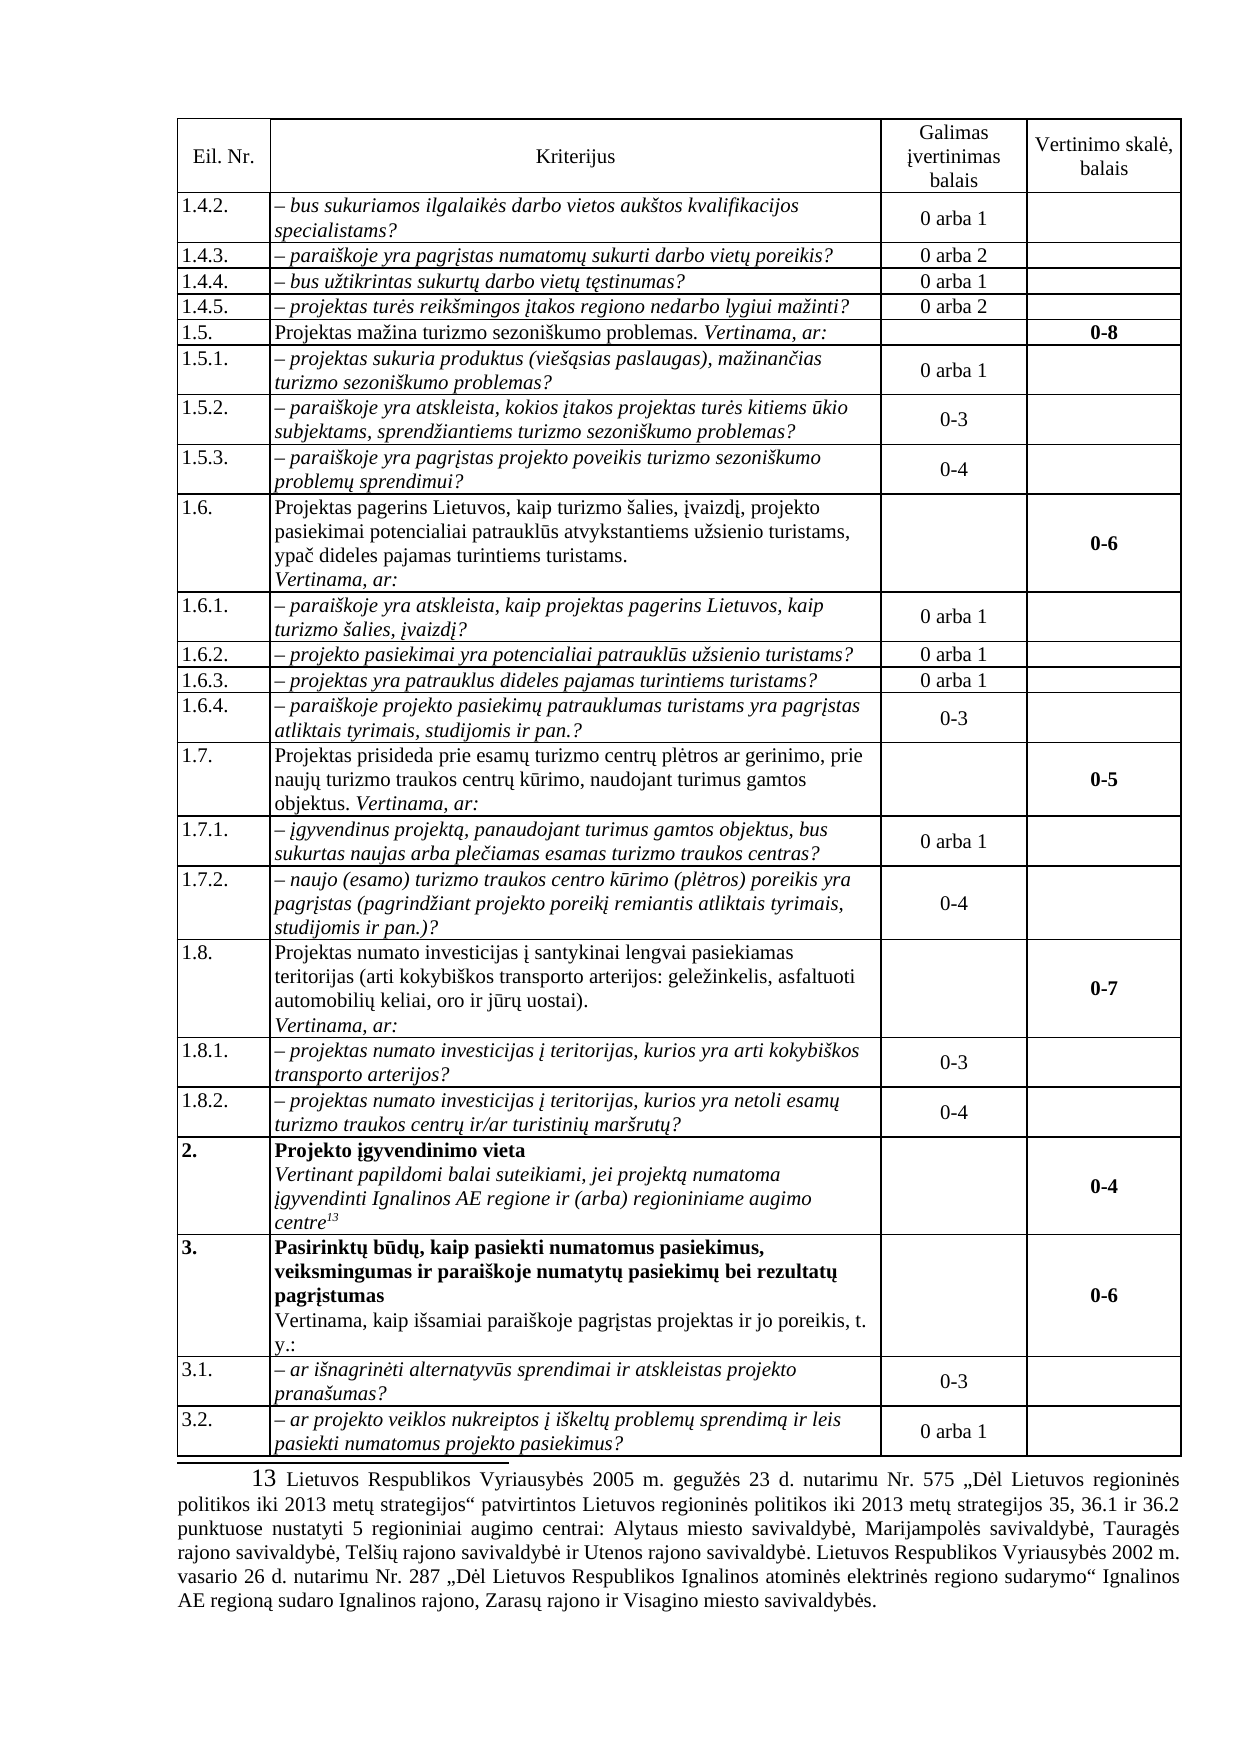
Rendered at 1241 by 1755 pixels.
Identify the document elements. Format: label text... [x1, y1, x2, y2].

table_cell 1.6.4. [178, 693, 269, 742]
table_cell [1028, 867, 1180, 939]
table_cell [1028, 1407, 1180, 1455]
table_cell 1.8.1. [178, 1038, 269, 1086]
table_cell [1028, 593, 1180, 641]
table_cell 0-7 [1028, 940, 1180, 1037]
table_cell [1028, 346, 1180, 394]
table_cell 1.5.2. [178, 395, 269, 443]
table_cell [882, 743, 1026, 815]
table_header Kriterijus [271, 120, 880, 192]
table_cell 2. [178, 1138, 269, 1234]
table_cell [882, 495, 1026, 591]
table_cell 0 arba 1 [882, 1407, 1026, 1455]
table_cell 0-6 [1028, 495, 1180, 591]
table_cell [882, 1138, 1026, 1234]
table_cell 1.8.2. [178, 1088, 269, 1136]
table_cell 0 arba 1 [882, 817, 1026, 865]
table_cell 1.5.3. [178, 445, 269, 493]
table_cell [1028, 1357, 1180, 1405]
table_cell 1.4.2. [178, 193, 269, 242]
table_cell 0-6 [1028, 1235, 1180, 1356]
table_cell [882, 940, 1026, 1037]
table_cell [1028, 445, 1180, 493]
table_cell [1028, 193, 1180, 242]
table_cell 0-5 [1028, 743, 1180, 815]
table_cell 0 arba 1 [882, 346, 1026, 394]
table_cell 0-3 [882, 1038, 1026, 1086]
table_cell 3. [178, 1235, 269, 1356]
table_cell 0-3 [882, 395, 1026, 443]
table_cell 1.7.2. [178, 867, 269, 939]
table_header Vertinimo skalė, balais [1028, 120, 1180, 192]
table_cell [1028, 817, 1180, 865]
table_cell 1.6. [178, 495, 269, 591]
table_header Eil. Nr. [178, 119, 270, 192]
table_cell [882, 1235, 1026, 1356]
table_cell 0-3 [882, 693, 1026, 742]
table_cell 0 arba 1 [882, 193, 1026, 242]
table_cell [1028, 693, 1180, 742]
table_cell 3.1. [178, 1357, 269, 1405]
table_cell 1.7.1. [178, 817, 269, 865]
table_cell 3.2. [178, 1407, 269, 1455]
table_cell 0 arba 1 [882, 593, 1026, 641]
table_cell [1028, 395, 1180, 443]
table_cell [1028, 1088, 1180, 1136]
table_cell [1028, 1038, 1180, 1086]
table_cell 1.5.1. [178, 346, 269, 394]
table_cell 0-4 [882, 867, 1026, 939]
table_cell 0-3 [882, 1357, 1026, 1405]
table_cell 0-4 [1028, 1138, 1180, 1234]
table_cell 1.8. [178, 940, 269, 1037]
table_cell 0-4 [882, 445, 1026, 493]
table_cell 1.6.1. [178, 593, 269, 641]
table_cell 1.7. [178, 743, 269, 815]
table_cell 0-4 [882, 1088, 1026, 1136]
